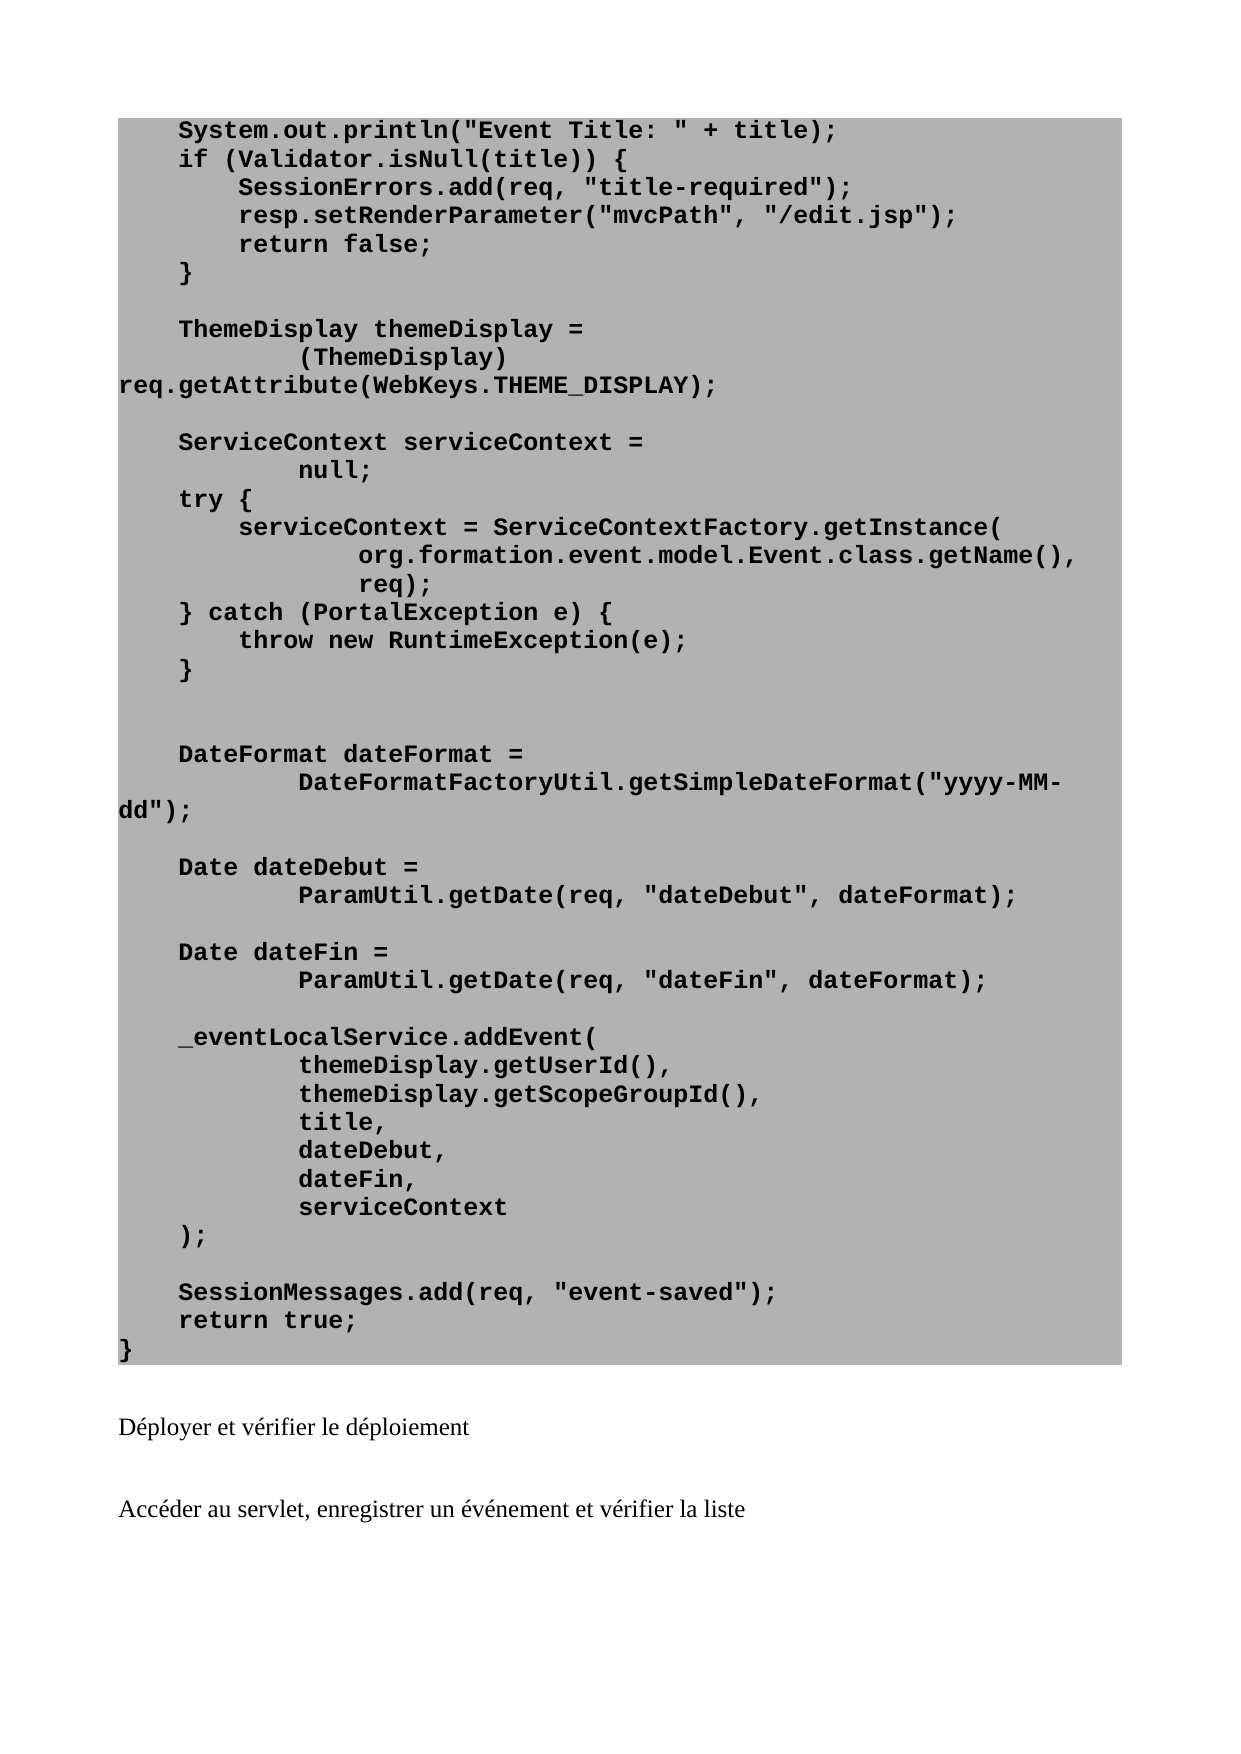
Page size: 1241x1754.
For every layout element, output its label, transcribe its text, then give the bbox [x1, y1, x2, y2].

text Déployer et vérifier le déploiement [118, 1412, 1122, 1441]
text Accéder au servlet, enregistrer un événement et vérifier la liste [118, 1494, 1122, 1523]
text System.out.println("Event Title: " + title); if (Validator.isNull(title)) { SessionErrors.add(req, "title-required"); resp.setRenderParameter("mvcPath", "/edit.jsp"); return false; } ThemeDisplay themeDisplay = (ThemeDisplay) req.getAttribute(WebKeys.THEME_DISPLAY); ServiceContext serviceContext = null; try { serviceContext = ServiceContextFactory.getInstance( org.formation.event.model.Event.class.getName(), req); } catch (PortalException e) { throw new RuntimeException(e); } DateFormat dateFormat = DateFormatFactoryUtil.getSimpleDateFormat("yyyy-MM-dd"); Date dateDebut = ParamUtil.getDate(req, "dateDebut", dateFormat); Date dateFin = ParamUtil.getDate(req, "dateFin", dateFormat); _eventLocalService.addEvent( themeDisplay.getUserId(), themeDisplay.getScopeGroupId(), title, dateDebut, dateFin, serviceContext ); SessionMessages.add(req, "event-saved"); return true; } [118, 118, 1122, 1365]
